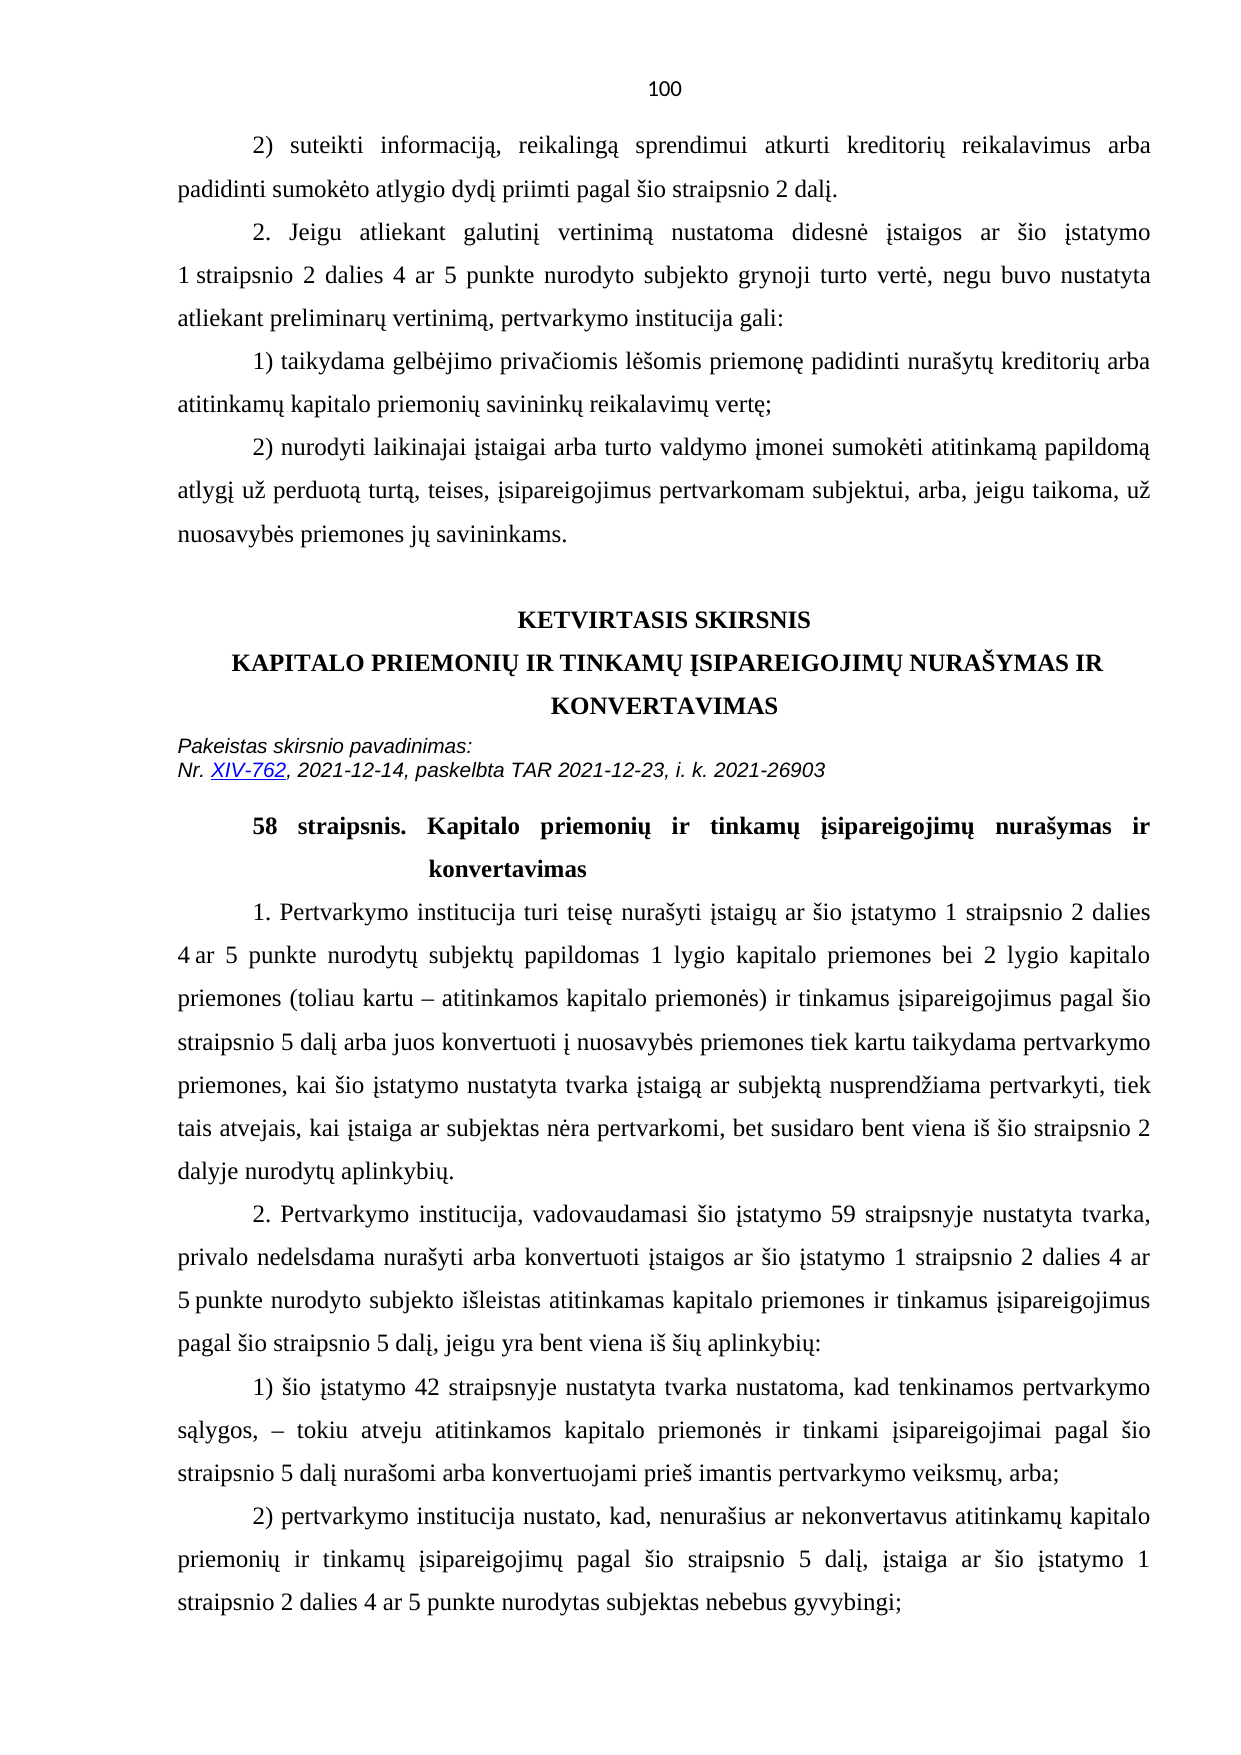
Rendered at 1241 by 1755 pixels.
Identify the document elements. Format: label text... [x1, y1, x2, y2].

text 58 straipsnis. Kapitalo priemonių ir tinkamų įsipareigojimų nurašymas ir konvertavimas [252, 811, 1152, 883]
text Nr. XIV-762, 2021-12-14, paskelbta TAR 2021-12-23, i. k. 2021-26903 [177, 758, 1152, 782]
text 2. Jeigu atliekant galutinį vertinimą nustatoma didesnė įstaigos ar šio įstatymo 1 straipsnio 2 dalies 4 ar 5 punkte nurodyto subjekto grynoji turto vertė, negu buvo nustatyta atliekant preliminarų vertinimą, pertvarkymo institucija gali: [177, 217, 1152, 332]
text KAPITALO PRIEMONIŲ IR TINKAMŲ ĮSIPAREIGOJIMŲ NURAŠYMAS IR KONVERTAVIMAS [177, 648, 1152, 720]
text 2) nurodyti laikinajai įstaigai arba turto valdymo įmonei sumokėti atitinkamą papildomą atlygį už perduotą turtą, teises, įsipareigojimus pertvarkomam subjektui, arba, jeigu taikoma, už nuosavybės priemones jų savininkams. [177, 432, 1152, 547]
text 2) pertvarkymo institucija nustato, kad, nenurašius ar nekonvertavus atitinkamų kapitalo priemonių ir tinkamų įsipareigojimų pagal šio straipsnio 5 dalį, įstaiga ar šio įstatymo 1 straipsnio 2 dalies 4 ar 5 punkte nurodytas subjektas nebebus gyvybingi; [177, 1501, 1152, 1616]
text 1) taikydama gelbėjimo privačiomis lėšomis priemonę padidinti nurašytų kreditorių arba atitinkamų kapitalo priemonių savininkų reikalavimų vertę; [177, 346, 1152, 418]
text 2. Pertvarkymo institucija, vadovaudamasi šio įstatymo 59 straipsnyje nustatyta tvarka, privalo nedelsdama nurašyti arba konvertuoti įstaigos ar šio įstatymo 1 straipsnio 2 dalies 4 ar 5 punkte nurodyto subjekto išleistas atitinkamas kapitalo priemones ir tinkamus įsipareigojimus pagal šio straipsnio 5 dalį, jeigu yra bent viena iš šių aplinkybių: [177, 1199, 1152, 1357]
text 1) šio įstatymo 42 straipsnyje nustatyta tvarka nustatoma, kad tenkinamos pertvarkymo sąlygos, – tokiu atveju atitinkamos kapitalo priemonės ir tinkami įsipareigojimai pagal šio straipsnio 5 dalį nurašomi arba konvertuojami prieš imantis pertvarkymo veiksmų, arba; [177, 1372, 1152, 1487]
text Pakeistas skirsnio pavadinimas: [177, 734, 1152, 758]
text 2) suteikti informaciją, reikalingą sprendimui atkurti kreditorių reikalavimus arba padidinti sumokėto atlygio dydį priimti pagal šio straipsnio 2 dalį. [177, 131, 1152, 202]
text 1. Pertvarkymo institucija turi teisę nurašyti įstaigų ar šio įstatymo 1 straipsnio 2 dalies 4 ar 5 punkte nurodytų subjektų papildomas 1 lygio kapitalo priemones bei 2 lygio kapitalo priemones (toliau kartu – atitinkamos kapitalo priemonės) ir tinkamus įsipareigojimus pagal šio straipsnio 5 dalį arba juos konvertuoti į nuosavybės priemones tiek kartu taikydama pertvarkymo priemones, kai šio įstatymo nustatyta tvarka įstaigą ar subjektą nusprendžiama pertvarkyti, tiek tais atvejais, kai įstaiga ar subjektas nėra pertvarkomi, bet susidaro bent viena iš šio straipsnio 2 dalyje nurodytų aplinkybių. [177, 897, 1152, 1185]
text KETVIRTASIS SKIRSNIS [177, 605, 1152, 634]
